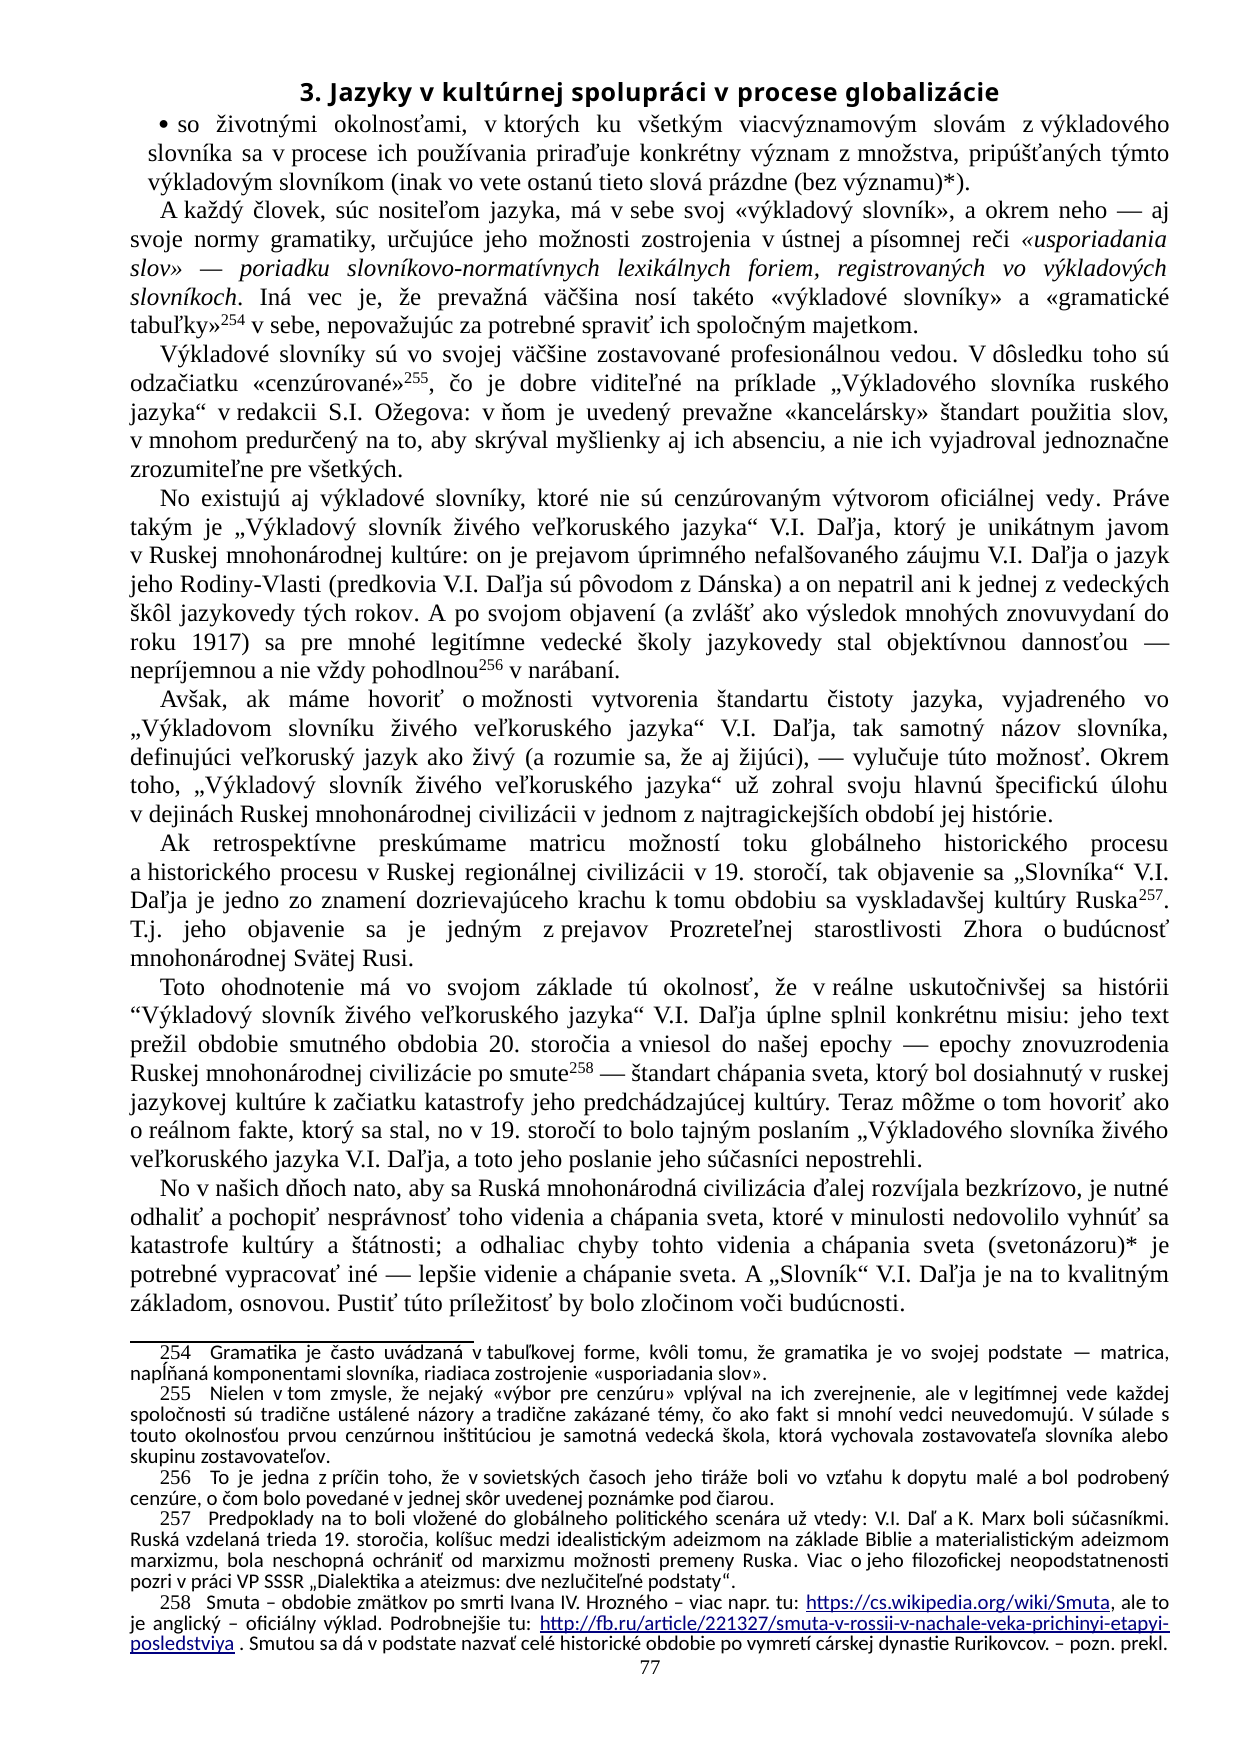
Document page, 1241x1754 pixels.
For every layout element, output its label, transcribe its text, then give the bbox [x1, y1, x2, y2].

text Toto ohodnotenie má vo svojom základe tú okolnosť, že v reálne uskutočnivšej sa histórii “Výkladový slovník živého veľkoruského jazyka“ V.I. Daľja úplne splnil konkrétnu misiu: jеho text prežil obdobie smutného obdobia 20. storočia a vniesol do našej epochy — epochy znovuzrodenia Ruskej mnohonárodnej civilizácie po smute — štandart chápania sveta, ktorý bol dosiahnutý v ruskej jazykovej kultúre k začiatku katastrofy jeho predchádzajúcej kultúry. Teraz môžme o tom hovoriť ako o reálnom fakte, ktorý sa stal, no v 19. storočí to bolo tajným poslaním „Výkladového slovníka živého veľkoruského jazyka V.I. Daľja, a toto jeho poslanie jeho súčasníci nepostrehli. [130, 972, 1169, 1173]
text No v našich dňoch nato, aby sa Ruská mnohonárodná civilizácia ďalej rozvíjala bezkrízovo, je nutné odhaliť a pochopiť nesprávnosť toho videnia a chápania sveta, ktoré v minulosti nedovolilo vyhnúť sa katastrofe kultúry a štátnosti; а odhaliac chyby tohto videnia a chápania sveta (svetonázoru)* je potrebné vypracovať iné — lepšie videnie a chápanie sveta. A „Slovník“ V.I. Daľja je na to kvalitným základom, osnovou. Pustiť túto príležitosť by bolo zločinom voči budúcnosti. [130, 1173, 1169, 1317]
text To je jedna z príčin toho, že v sovietských časoch jeho tiráže boli vo vzťahu k dopytu malé a bol podrobený cenzúre, o čom bolo povedané v jednej skôr uvedenej poznámke pod čiarou. [130, 1467, 1169, 1509]
list so životnými okolnosťami, v ktorých ku všetkým viacvýznamovým slovám z výkladového slovníka sa v procese ich používania priraďuje konkrétny význam z množstva, pripúšťaných týmto výkladovým slovníkom (inak vo vete ostanú tieto slová prázdne (bez významu)*). [130, 109, 1169, 195]
text Výkladové slovníky sú vo svojej väčšine zostavované profesionálnou vedou. V dôsledku toho sú odzačiatku «cenzúrované», čo je dobre viditeľné na príklade „Výkladového slovníka ruského jazyka“ v redakcii S.I. Ožegova: v ňom je uvedený prevažne «kancelársky» štandart použitia slov, v mnohom predurčený na to, aby skrýval myšlienky aj ich absenciu, a nie ich vyjadroval jednoznačne zrozumiteľne pre všetkých. [130, 339, 1169, 483]
text Predpoklady na to boli vložené do globálneho politického scenára už vtedy: V.I. Daľ a K. Marx boli súčasníkmi. Ruská vzdelaná trieda 19. storočia, kolíšuc medzi idealistickým adeizmom na základe Biblie a materialistickým adeizmom marxizmu, bola neschopná ochrániť od marxizmu možnosti premeny Ruska. Viac o jeho filozofickej neopodstatnenosti pozri v práci VP SSSR „Dialektika a ateizmus: dve nezlučiteľné podstaty“. [130, 1509, 1169, 1592]
text Ak retrospektívne preskúmame matricu možností toku globálneho historického procesu a historického procesu v Ruskej regionálnej civilizácii v 19. storočí, tak objavenie sa „Slovníka“ V.I. Daľja je jedno zo znamení dozrievajúceho krachu k tomu obdobiu sa vyskladavšej kultúry Ruska. Т.j. jeho objavenie sa je jedným z prejavov Prozreteľnej starostlivosti Zhora o budúcnosť mnohonárodnej Svätej Rusi. [130, 828, 1169, 972]
text Smuta – obdobie zmätkov po smrti Ivana IV. Hrozného – viac napr. tu: https://cs.wikipedia.org/wiki/Smuta, ale to je anglický – oficiálny výklad. Podrobnejšie tu: http://fb.ru/article/221327/smuta-v-rossii-v-nachale-veka-prichinyi-etapyi-posledstviya . Smutou sa dá v podstate nazvať celé historické obdobie po vymretí cárskej dynastie Rurikovcov. – pozn. prekl. [130, 1592, 1169, 1655]
text Avšak, ak máme hovoriť o možnosti vytvorenia štandartu čistoty jazyka, vyjadreného vo „Výkladovom slovníku živého veľkoruského jazyka“ V.I. Daľja, tak samotný názov slovníka, definujúci veľkoruský jazyk ako živý (а rozumie sa, že aj žijúci), — vylučuje túto možnosť. Okrem toho, „Výkladový slovník živého veľkoruského jazyka“ už zohral svoju hlavnú špecifickú úlohu v dejinách Ruskej mnohonárodnej civilizácii v jednom z najtragickejších období jej histórie. [130, 684, 1169, 828]
text A každý človek, súc nositeľom jazyka, má v sebe svoj «výkladový slovník», а okrem neho — aj svoje normy gramatiky, určujúce jeho možnosti zostrojenia v ústnej a písomnej reči «usporiadania slov» — poriadku slovníkovo-normatívnych lexikálnych foriem, registrovaných vo výkladových slovníkoch. Iná vec je, že prevažná väčšina nosí takéto «výkladové slovníky» a «gramatické tabuľky» v sebe, nepovažujúc za potrebné spraviť ich spoločným majetkom. [130, 195, 1169, 339]
text No existujú aj výkladové slovníky, ktoré nie sú cenzúrovaným výtvorom oficiálnej vedy. Práve takým je „Výkladový slovník živého veľkoruského jazyka“ V.I. Daľja, ktorý je unikátnym javom v Ruskej mnohonárodnej kultúre: оn je prejavom úprimného nefalšovaného záujmu V.I. Daľja o jazyk jeho Rodiny-Vlasti (predkovia V.I. Daľja sú pôvodom z Dánska) a on nepatril ani k jednej z vedeckých škôl jazykovedy tých rokov. А po svojom objavení (a zvlášť ako výsledok mnohých znovuvydaní do roku 1917) sa pre mnohé legitímne vedecké školy jazykovedy stal objektívnou dannosťou — nepríjemnou a nie vždy pohodlnou v narábaní. [130, 483, 1169, 684]
text Nielen v tom zmysle, že nejaký «výbor pre cenzúru» vplýval na ich zverejnenie, ale v legitímnej vede každej spoločnosti sú tradične ustálené názory a tradične zakázané témy, čo ako fakt si mnohí vedci neuvedomujú. V súlade s touto okolnosťou prvou cenzúrnou inštitúciou je samotná vedecká škola, ktorá vychovala zostavovateľa slovníka alebo skupinu zostavovateľov. [130, 1384, 1169, 1467]
text Gramatika je často uvádzaná v tabuľkovej forme, kvôli tomu, že gramatika je vo svojej podstate — matrica, napĺňaná komponentami slovníka, riadiaca zostrojenie «usporiadania slov». [130, 1342, 1169, 1384]
